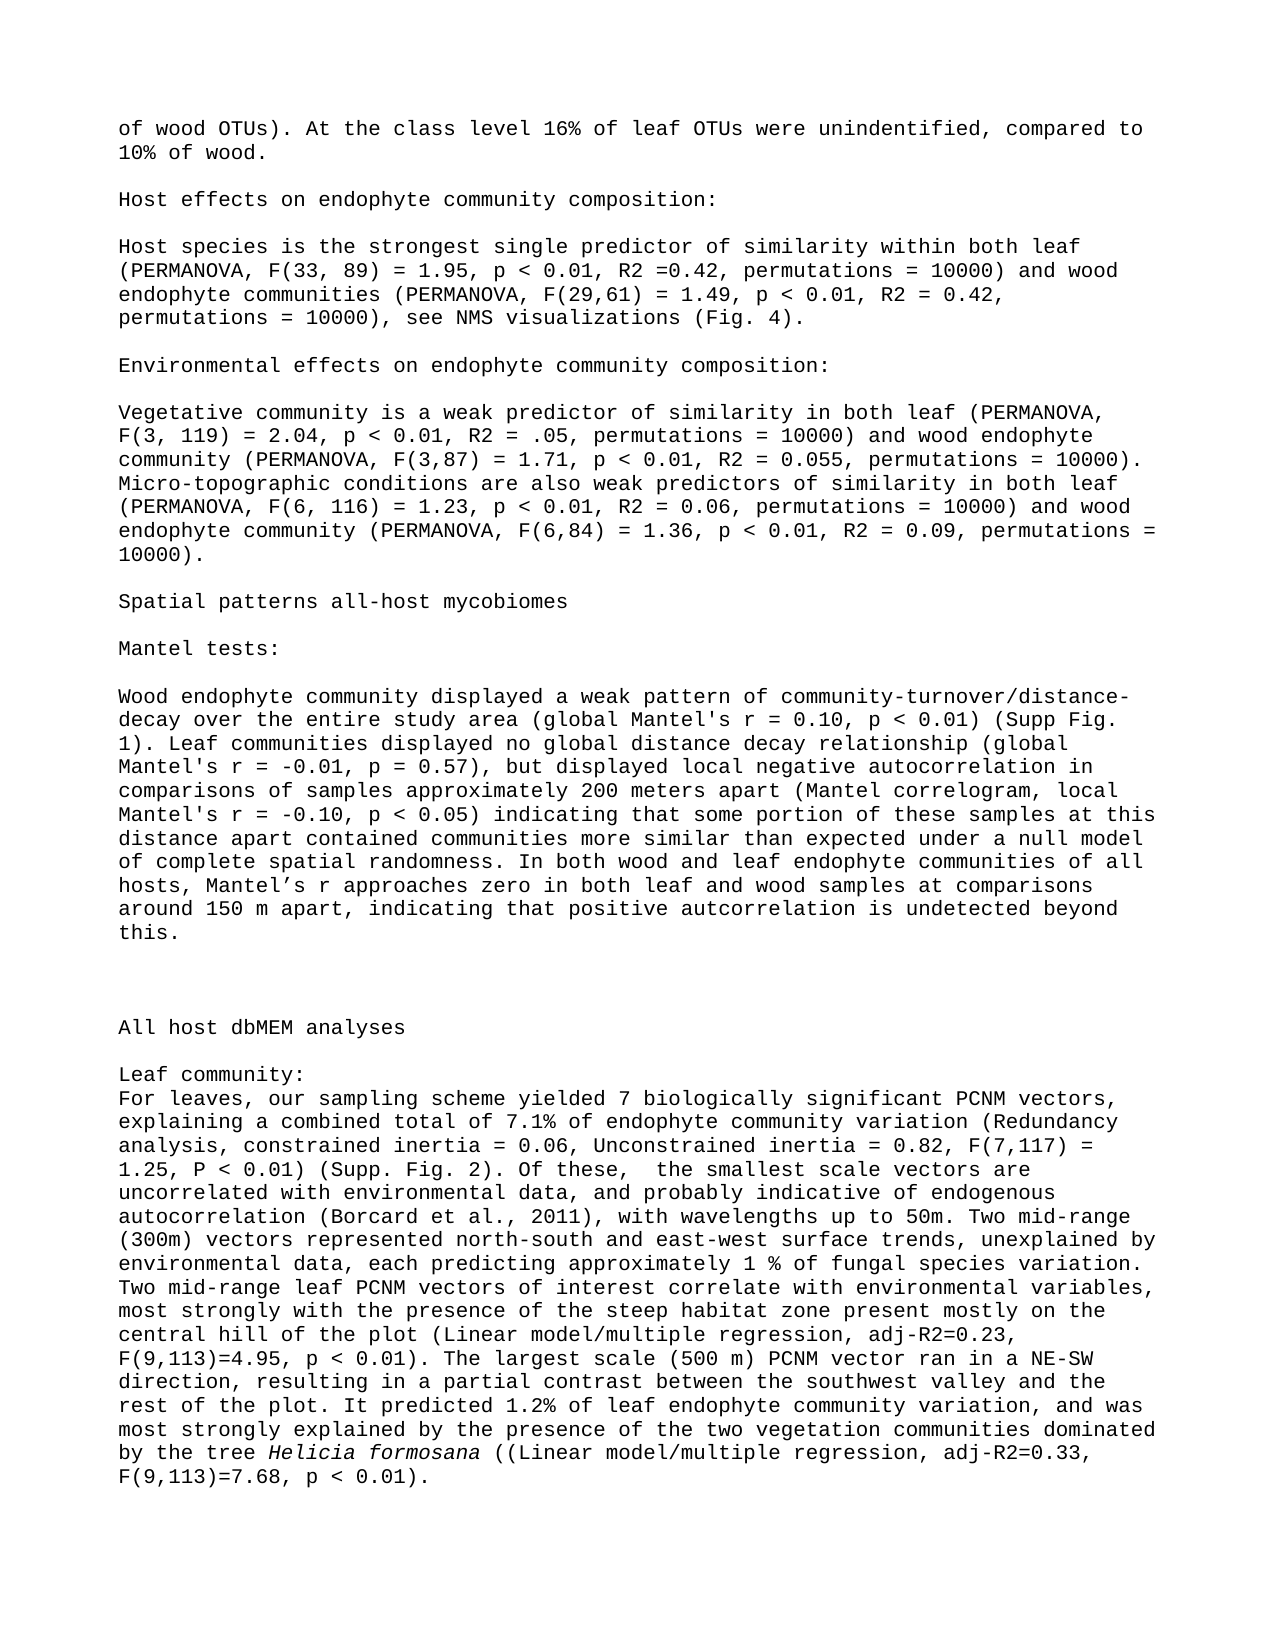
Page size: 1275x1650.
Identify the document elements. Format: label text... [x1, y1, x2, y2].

text All host dbMEM analyses [118, 1017, 1157, 1040]
text Host effects on endophyte community composition: [118, 189, 1157, 213]
text Mantel tests: [118, 638, 1157, 662]
text Wood endophyte community displayed a weak pattern of community-turnover/distance-decay over the entire study area (global Mantel's r = 0.10, p < 0.01) (Supp Fig. 1). Leaf communities displayed no global distance decay relationship (global Mantel's r = -0.01, p = 0.57), but displayed local negative autocorrelation in comparisons of samples approximately 200 meters apart (Mantel correlogram, local Mantel's r = -0.10, p < 0.05) indicating that some portion of these samples at this distance apart contained communities more similar than expected under a null model of complete spatial randomness. In both wood and leaf endophyte communities of all hosts, Mantel’s r approaches zero in both leaf and wood samples at comparisons around 150 m apart, indicating that positive autcorrelation is undetected beyond this. [118, 686, 1157, 946]
text Leaf community: [118, 1064, 1157, 1088]
text Host species is the strongest single predictor of similarity within both leaf (PERMANOVA, F(33, 89) = 1.95, p < 0.01, R2 =0.42, permutations = 10000) and wood endophyte communities (PERMANOVA, F(29,61) = 1.49, p < 0.01, R2 = 0.42, permutations = 10000), see NMS visualizations (Fig. 4). [118, 236, 1157, 331]
text Spatial patterns all-host mycobiomes [118, 591, 1157, 615]
text of wood OTUs). At the class level 16% of leaf OTUs were unindentified, compared to 10% of wood. [118, 118, 1157, 165]
text For leaves, our sampling scheme yielded 7 biologically significant PCNM vectors, explaining a combined total of 7.1% of endophyte community variation (Redundancy analysis, constrained inertia = 0.06, Unconstrained inertia = 0.82, F(7,117) = 1.25, P < 0.01) (Supp. Fig. 2). Of these, the smallest scale vectors are uncorrelated with environmental data, and probably indicative of endogenous autocorrelation (Borcard et al., 2011), with wavelengths up to 50m. Two mid-range (300m) vectors represented north-south and east-west surface trends, unexplained by environmental data, each predicting approximately 1 % of fungal species variation. Two mid-range leaf PCNM vectors of interest correlate with environmental variables, most strongly with the presence of the steep habitat zone present mostly on the central hill of the plot (Linear model/multiple regression, adj-R2=0.23, F(9,113)=4.95, p < 0.01). The largest scale (500 m) PCNM vector ran in a NE-SW direction, resulting in a partial contrast between the southwest valley and the rest of the plot. It predicted 1.2% of leaf endophyte community variation, and was most strongly explained by the presence of the two vegetation communities dominated by the tree Helicia formosana ((Linear model/multiple regression, adj-R2=0.33, F(9,113)=7.68, p < 0.01). [118, 1088, 1157, 1489]
text Environmental effects on endophyte community composition: [118, 354, 1157, 378]
text Vegetative community is a weak predictor of similarity in both leaf (PERMANOVA, F(3, 119) = 2.04, p < 0.01, R2 = .05, permutations = 10000) and wood endophyte community (PERMANOVA, F(3,87) = 1.71, p < 0.01, R2 = 0.055, permutations = 10000). Micro-topographic conditions are also weak predictors of similarity in both leaf (PERMANOVA, F(6, 116) = 1.23, p < 0.01, R2 = 0.06, permutations = 10000) and wood endophyte community (PERMANOVA, F(6,84) = 1.36, p < 0.01, R2 = 0.09, permutations = 10000). [118, 402, 1157, 567]
